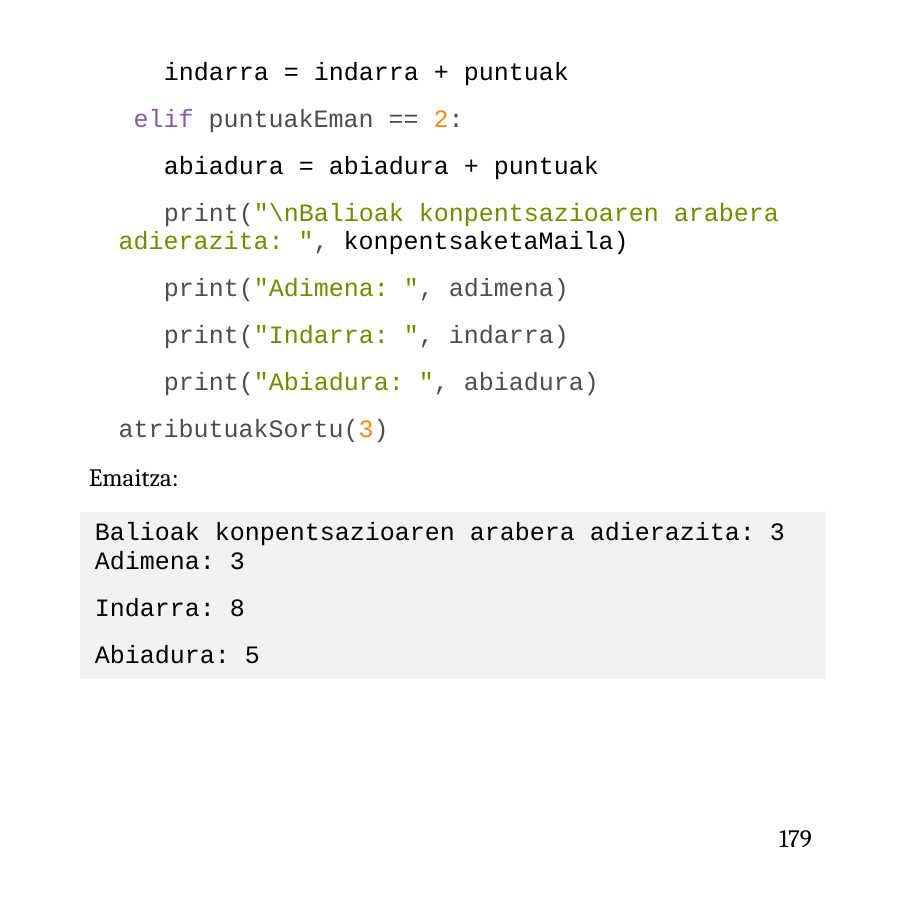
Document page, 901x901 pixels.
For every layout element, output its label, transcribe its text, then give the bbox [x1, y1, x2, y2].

text atributuakSortu(3) [118, 417, 811, 445]
text elif puntuakEman == 2: [118, 106, 811, 134]
text Abiadura: 5 [86, 634, 820, 673]
text abiadura = abiadura + puntuak [118, 153, 811, 182]
text print("Adimena: ", adimena) [118, 276, 811, 304]
text indarra = indarra + puntuak [118, 59, 811, 87]
text Emaitza: [89, 464, 811, 493]
text print("Abiadura: ", abiadura) [118, 370, 811, 398]
text Indarra: 8 [86, 587, 820, 624]
text print("Indarra: ", indarra) [118, 323, 811, 351]
text Balioak konpentsazioaren arabera adierazita: 3 Adimena: 3 [86, 518, 820, 577]
text print("\nBalioak konpentsazioaren arabera adierazita: ", konpentsaketaMaila) [118, 200, 811, 257]
